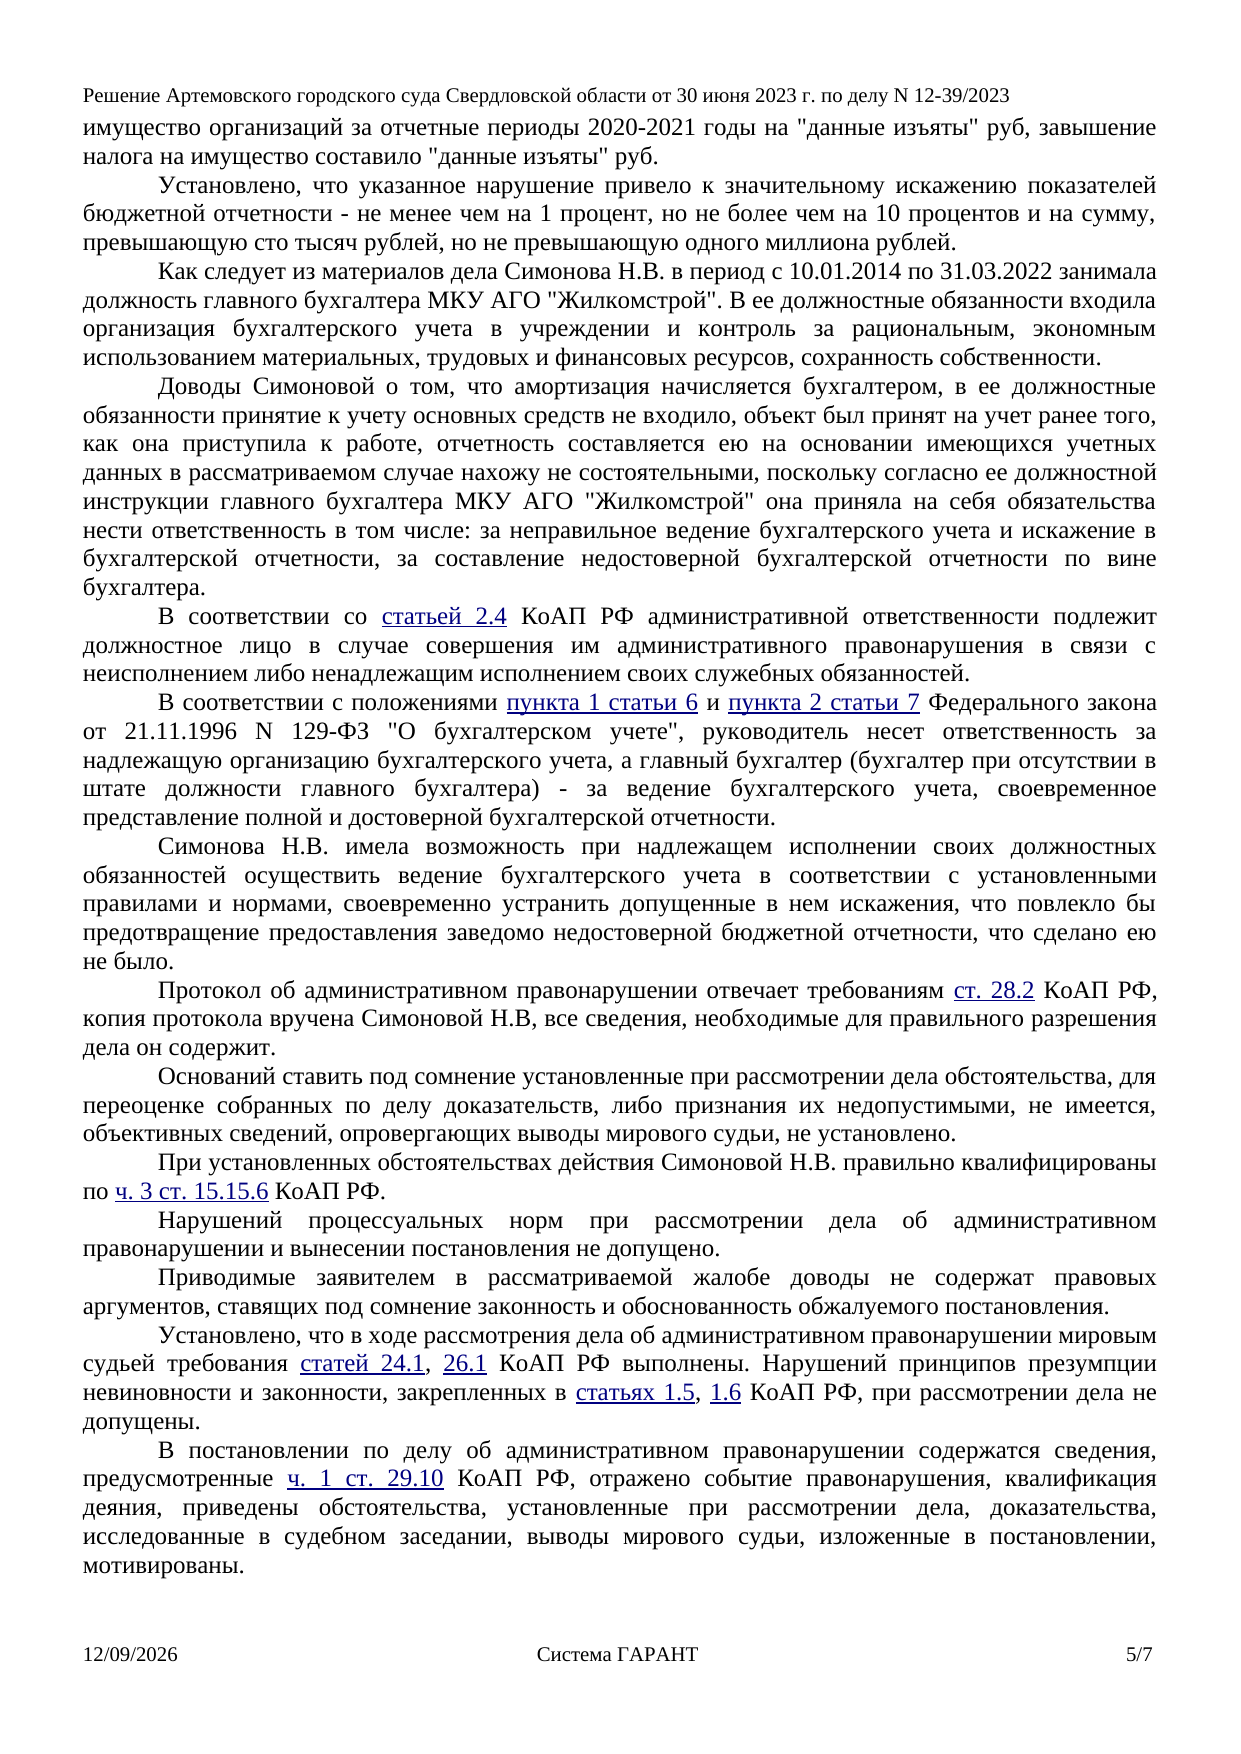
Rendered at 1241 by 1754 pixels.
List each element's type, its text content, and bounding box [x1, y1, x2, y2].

text При установленных обстоятельствах действия Симоновой Н.В. правильно квалифицированы по ч. 3 ст. 15.15.6 КоАП РФ. [83, 1147, 1157, 1205]
text Приводимые заявителем в рассматриваемой жалобе доводы не содержат правовых аргументов, ставящих под сомнение законность и обоснованность обжалуемого постановления. [83, 1262, 1157, 1320]
text Нарушений процессуальных норм при рассмотрении дела об административном правонарушении и вынесении постановления не допущено. [83, 1205, 1157, 1262]
text Доводы Симоновой о том, что амортизация начисляется бухгалтером, в ее должностные обязанности принятие к учету основных средств не входило, объект был принят на учет ранее того, как она приступила к работе, отчетность составляется ею на основании имеющихся учетных данных в рассматриваемом случае нахожу не состоятельными, поскольку согласно ее должностной инструкции главного бухгалтера МКУ АГО "Жилкомстрой" она приняла на себя обязательства нести ответственность в том числе: за неправильное ведение бухгалтерского учета и искажение в бухгалтерской отчетности, за составление недостоверной бухгалтерской отчетности по вине бухгалтера. [83, 371, 1157, 601]
text имущество организаций за отчетные периоды 2020-2021 годы на "данные изъяты" руб, завышение налога на имущество составило "данные изъяты" руб. [83, 112, 1157, 170]
text Как следует из материалов дела Симонова Н.В. в период с 10.01.2014 по 31.03.2022 занимала должность главного бухгалтера МКУ АГО "Жилкомстрой". В ее должностные обязанности входила организация бухгалтерского учета в учреждении и контроль за рациональным, экономным использованием материальных, трудовых и финансовых ресурсов, сохранность собственности. [83, 256, 1157, 371]
text В соответствии со статьей 2.4 КоАП РФ административной ответственности подлежит должностное лицо в случае совершения им административного правонарушения в связи с неисполнением либо ненадлежащим исполнением своих служебных обязанностей. [83, 601, 1157, 687]
text Протокол об административном правонарушении отвечает требованиям ст. 28.2 КоАП РФ, копия протокола вручена Симоновой Н.В, все сведения, необходимые для правильного разрешения дела он содержит. [83, 975, 1157, 1061]
text Установлено, что указанное нарушение привело к значительному искажению показателей бюджетной отчетности - не менее чем на 1 процент, но не более чем на 10 процентов и на сумму, превышающую сто тысяч рублей, но не превышающую одного миллиона рублей. [83, 170, 1157, 256]
text В постановлении по делу об административном правонарушении содержатся сведения, предусмотренные ч. 1 ст. 29.10 КоАП РФ, отражено событие правонарушения, квалификация деяния, приведены обстоятельства, установленные при рассмотрении дела, доказательства, исследованные в судебном заседании, выводы мирового судьи, изложенные в постановлении, мотивированы. [83, 1435, 1157, 1578]
text В соответствии с положениями пункта 1 статьи 6 и пункта 2 статьи 7 Федерального закона от 21.11.1996 N 129-ФЗ "О бухгалтерском учете", руководитель несет ответственность за надлежащую организацию бухгалтерского учета, а главный бухгалтер (бухгалтер при отсутствии в штате должности главного бухгалтера) - за ведение бухгалтерского учета, своевременное представление полной и достоверной бухгалтерской отчетности. [83, 687, 1157, 831]
text Установлено, что в ходе рассмотрения дела об административном правонарушении мировым судьей требования статей 24.1, 26.1 КоАП РФ выполнены. Нарушений принципов презумпции невиновности и законности, закрепленных в статьях 1.5, 1.6 КоАП РФ, при рассмотрении дела не допущены. [83, 1320, 1157, 1435]
text Симонова Н.В. имела возможность при надлежащем исполнении своих должностных обязанностей осуществить ведение бухгалтерского учета в соответствии с установленными правилами и нормами, своевременно устранить допущенные в нем искажения, что повлекло бы предотвращение предоставления заведомо недостоверной бюджетной отчетности, что сделано ею не было. [83, 831, 1157, 975]
text Оснований ставить под сомнение установленные при рассмотрении дела обстоятельства, для переоценке собранных по делу доказательств, либо признания их недопустимыми, не имеется, объективных сведений, опровергающих выводы мирового судьи, не установлено. [83, 1061, 1157, 1147]
